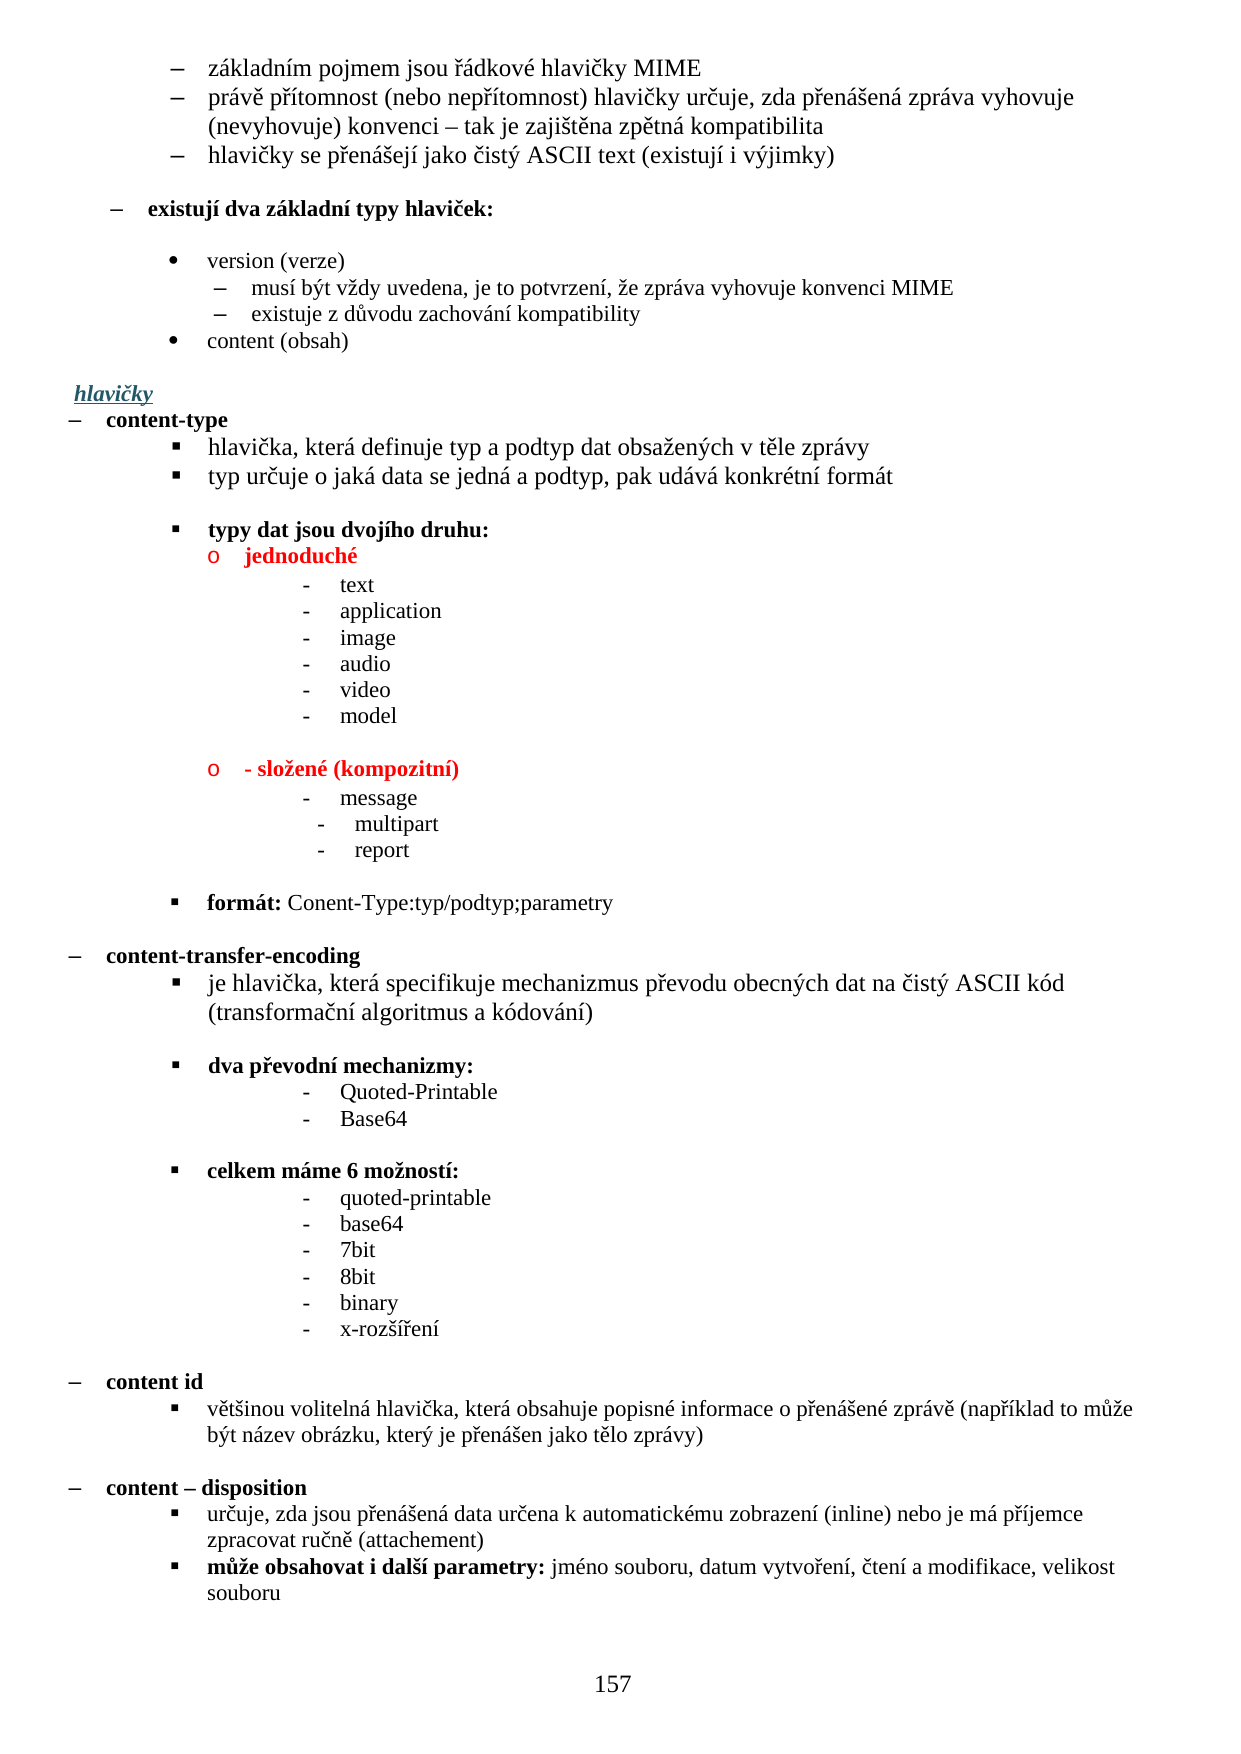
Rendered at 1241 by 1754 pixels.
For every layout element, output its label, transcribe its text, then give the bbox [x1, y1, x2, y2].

list model [302, 703, 1151, 729]
list typy dat jsou dvojího druhu: [170, 516, 1151, 543]
list existují dva základní typy hlaviček: [110, 195, 1151, 221]
list právě přítomnost (nebo nepřítomnost) hlavičky určuje, zda přenášená zpráva vyhovuje (nevyhovuje) konvenci – tak je zajištěna zpětná kompatibilita [170, 82, 1092, 139]
list určuje, zda jsou přenášená data určena k automatickému zobrazení (inline) nebo je má příjemce zpracovat ručně (attachement) [169, 1500, 1151, 1553]
list hlavičky se přenášejí jako čistý ASCII text (existují i výjimky) [170, 139, 1092, 168]
list musí být vždy uvedena, je to potvrzení, že zpráva vyhovuje konvenci MIME [213, 274, 1093, 300]
list typ určuje o jaká data se jedná a podtyp, pak udává konkrétní formát [170, 461, 1092, 490]
list content id [90, 1368, 1151, 1395]
list x-rozšíření [302, 1316, 1151, 1342]
list 7bit [302, 1236, 1151, 1263]
list multipart [317, 810, 1151, 836]
list binary [302, 1289, 1151, 1316]
list formát: Conent-Type:typ/podtyp;parametry [169, 889, 1151, 915]
list je hlavička, která specifikuje mechanizmus převodu obecných dat na čistý ASCII kód (transformační algoritmus a kódování) [170, 968, 1092, 1026]
list content – disposition [90, 1474, 1151, 1500]
list většinou volitelná hlavička, která obsahuje popisné informace o přenášené zprávě (například to může být název obrázku, který je přenášen jako tělo zprávy) [169, 1395, 1151, 1447]
list message [302, 783, 1151, 810]
list content-transfer-encoding [90, 942, 1151, 968]
list content-type [90, 406, 1151, 432]
text hlavičky [74, 379, 1151, 406]
list základním pojmem jsou řádkové hlavičky MIME [170, 53, 1092, 82]
list image [302, 623, 1151, 650]
list může obsahovat i další parametry: jméno souboru, datum vytvoření, čtení a modifikace, velikost souboru [169, 1553, 1151, 1606]
list text [302, 571, 1151, 597]
list Base64 [302, 1105, 1151, 1131]
list version (verze) [169, 248, 1093, 274]
list dva převodní mechanizmy: [170, 1052, 1151, 1078]
list content (obsah) [169, 327, 1093, 353]
list quoted-printable [302, 1184, 1151, 1210]
list celkem máme 6 možností: [169, 1157, 1151, 1184]
list - složené (kompozitní) [207, 755, 1151, 783]
list video [302, 676, 1151, 703]
list audio [302, 650, 1151, 676]
list report [317, 836, 1151, 863]
list hlavička, která definuje typ a podtyp dat obsažených v těle zprávy [170, 432, 1092, 461]
list existuje z důvodu zachování kompatibility [213, 300, 1093, 327]
list Quoted-Printable [302, 1078, 1151, 1105]
list 8bit [302, 1263, 1151, 1289]
list application [302, 597, 1151, 623]
list jednoduché [207, 543, 1151, 571]
list base64 [302, 1210, 1151, 1236]
